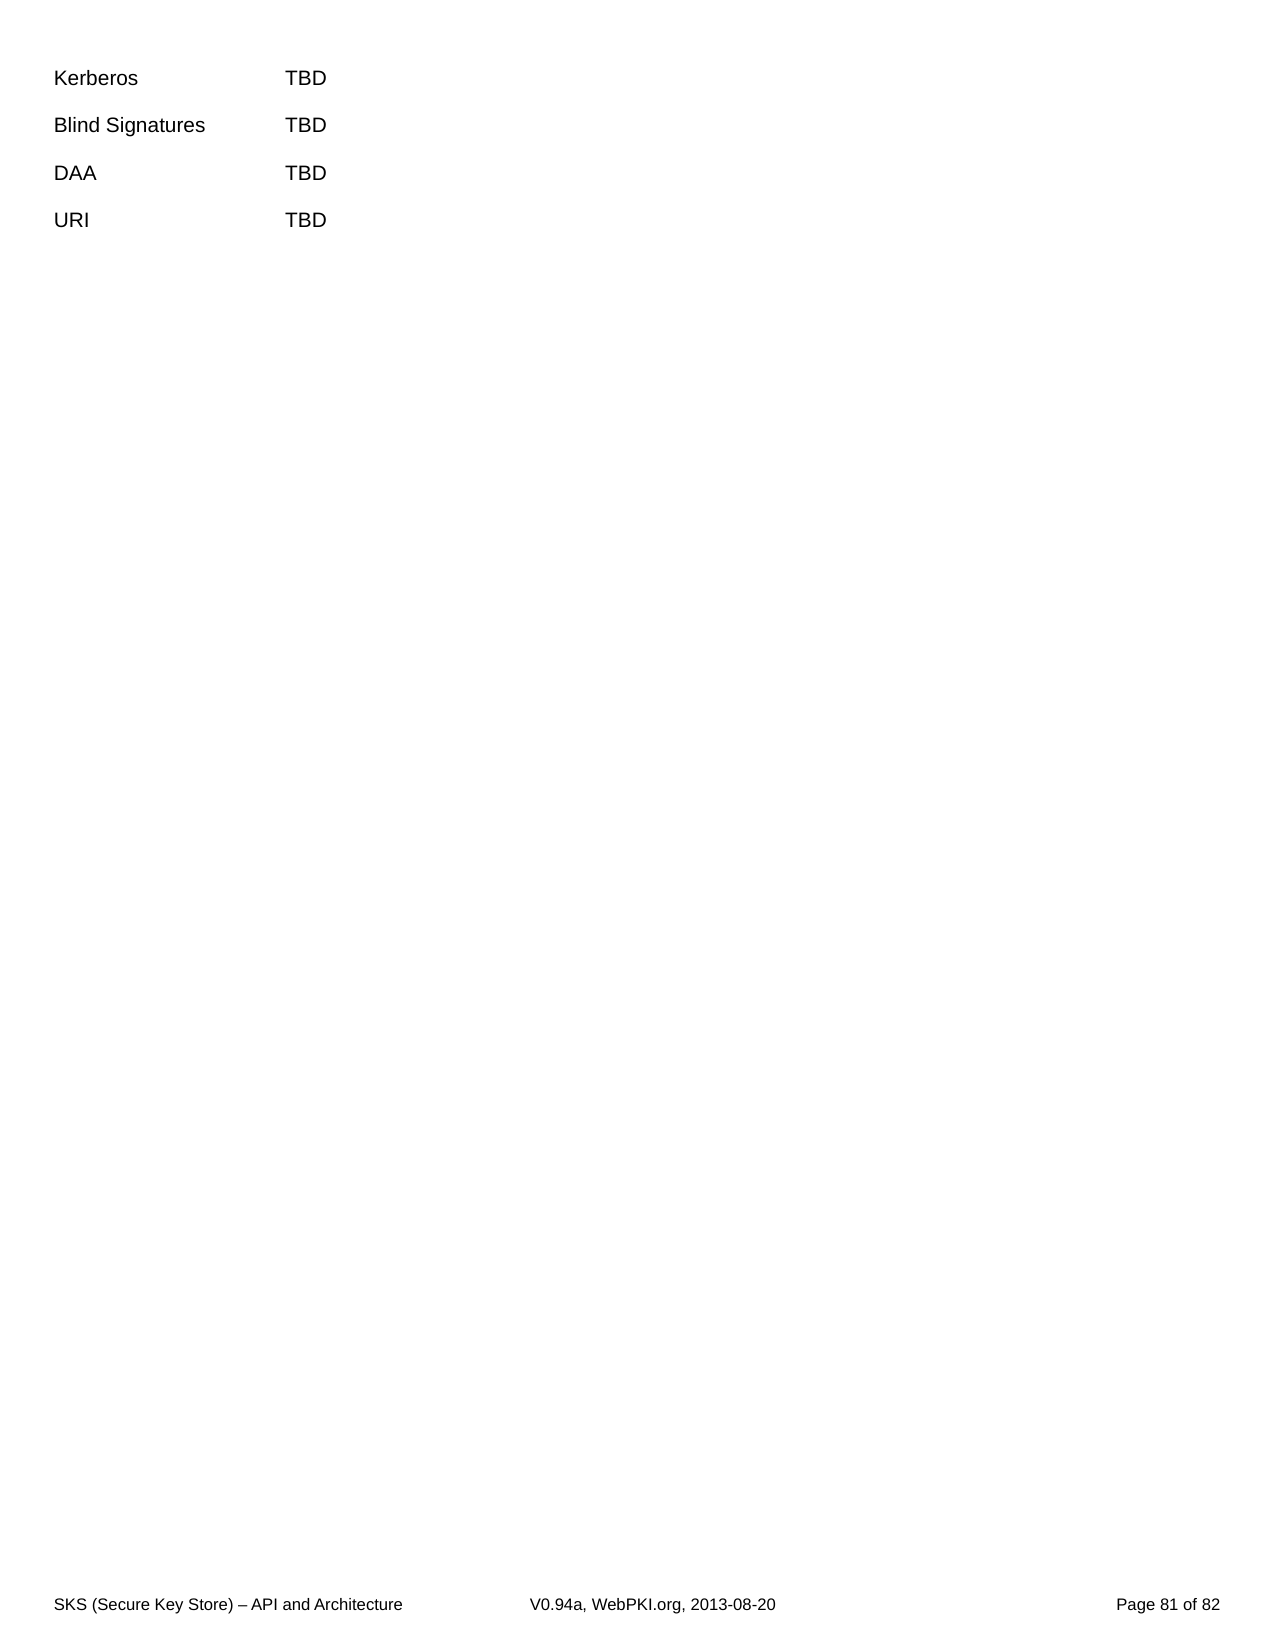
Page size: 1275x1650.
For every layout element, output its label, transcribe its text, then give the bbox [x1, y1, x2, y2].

table_cell URI [54, 208, 285, 256]
table_cell Blind Signatures [54, 113, 285, 161]
table_cell TBD [285, 113, 1221, 161]
table_cell Kerberos [54, 66, 285, 113]
table_cell TBD [285, 208, 1221, 256]
table_cell TBD [285, 161, 1221, 208]
table_cell DAA [54, 161, 285, 208]
table_cell TBD [285, 66, 1221, 113]
